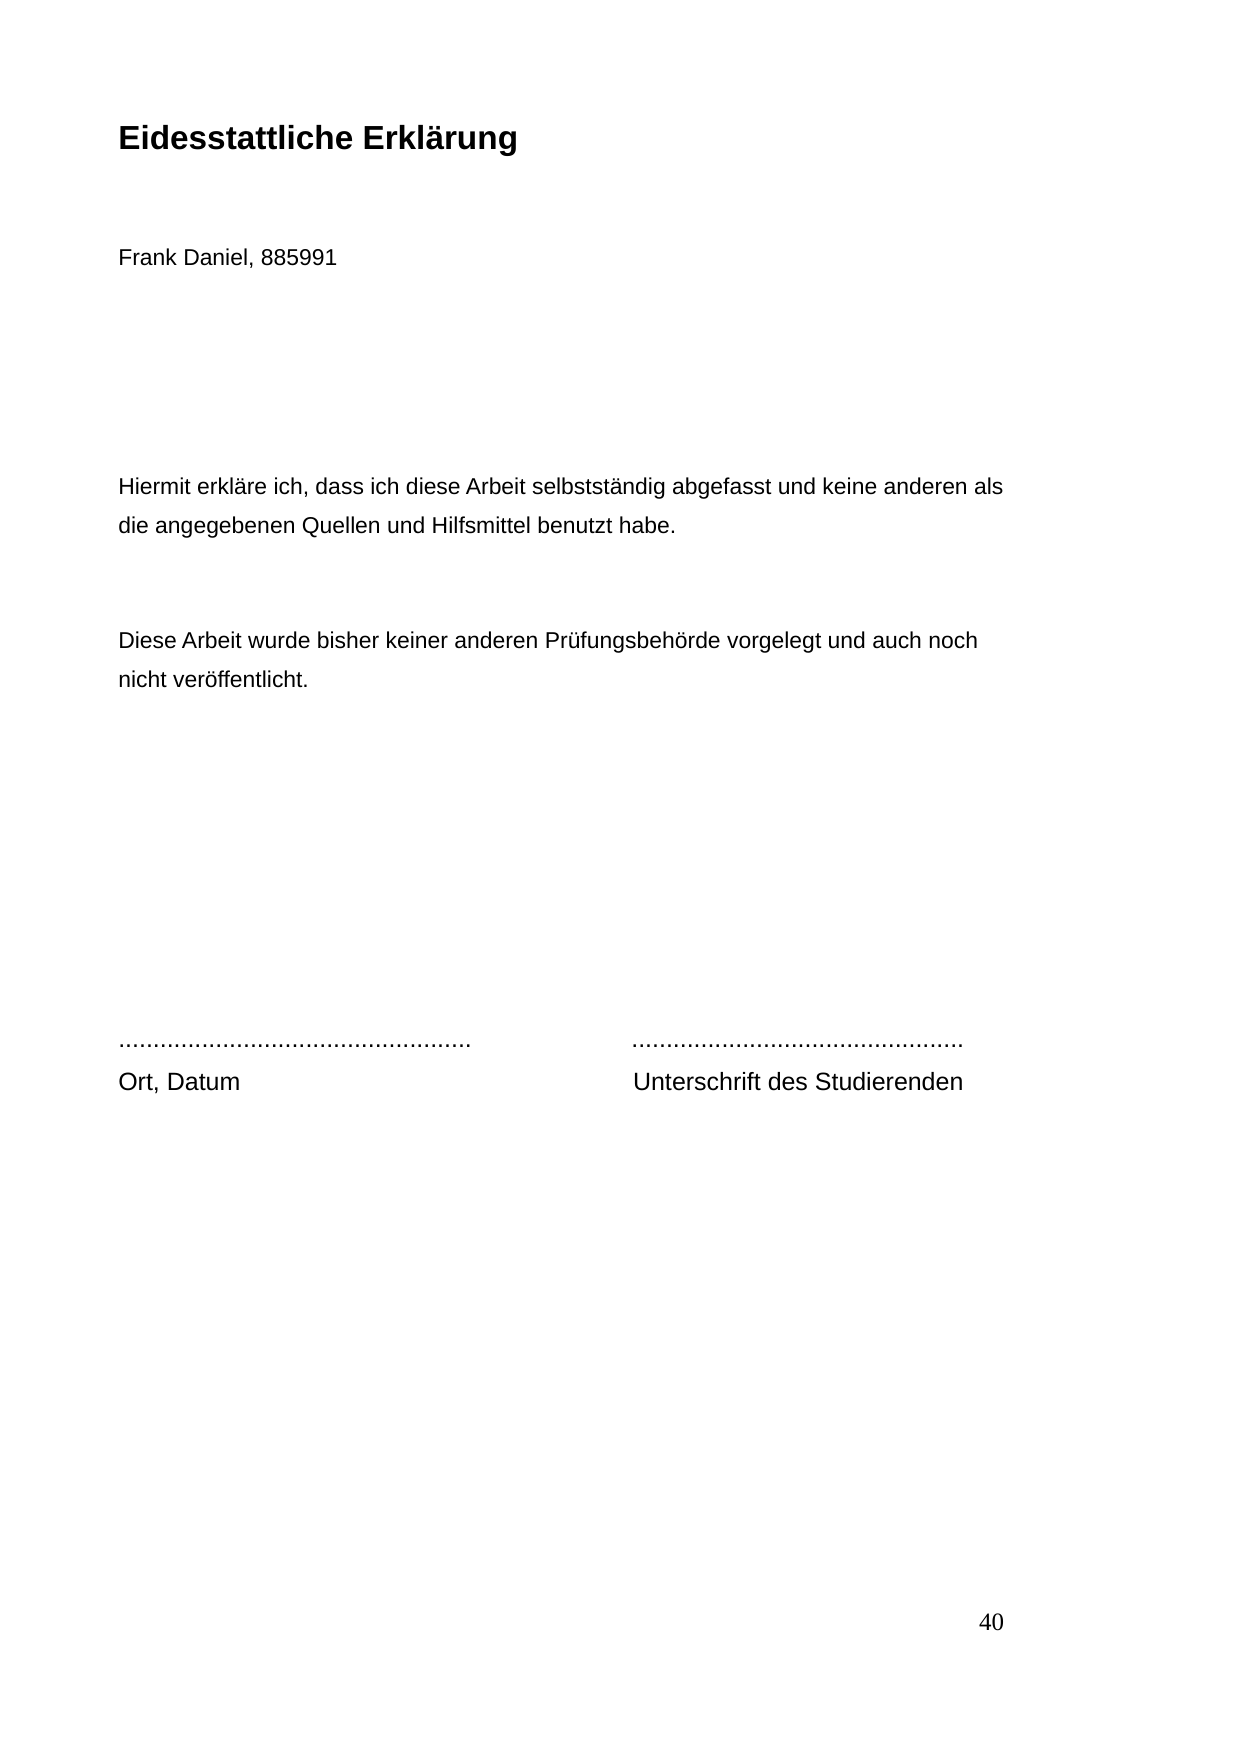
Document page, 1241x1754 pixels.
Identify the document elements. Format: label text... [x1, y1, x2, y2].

text Hiermit erkläre ich, dass ich diese Arbeit selbstständig abgefasst und keine anderen als die angegebenen Quellen und Hilfsmittel benutzt habe. [118, 473, 1004, 538]
text Eidesstattliche Erklärung [118, 118, 1004, 157]
text Diese Arbeit wurde bisher keiner anderen Prüfungsbehörde vorgelegt und auch noch nicht veröffentlicht. [118, 627, 1004, 692]
text ................................................... ................................................ Ort, Datum Unterschrift des Studierenden [118, 1024, 1004, 1096]
text Frank Daniel, 885991 [118, 244, 1004, 270]
